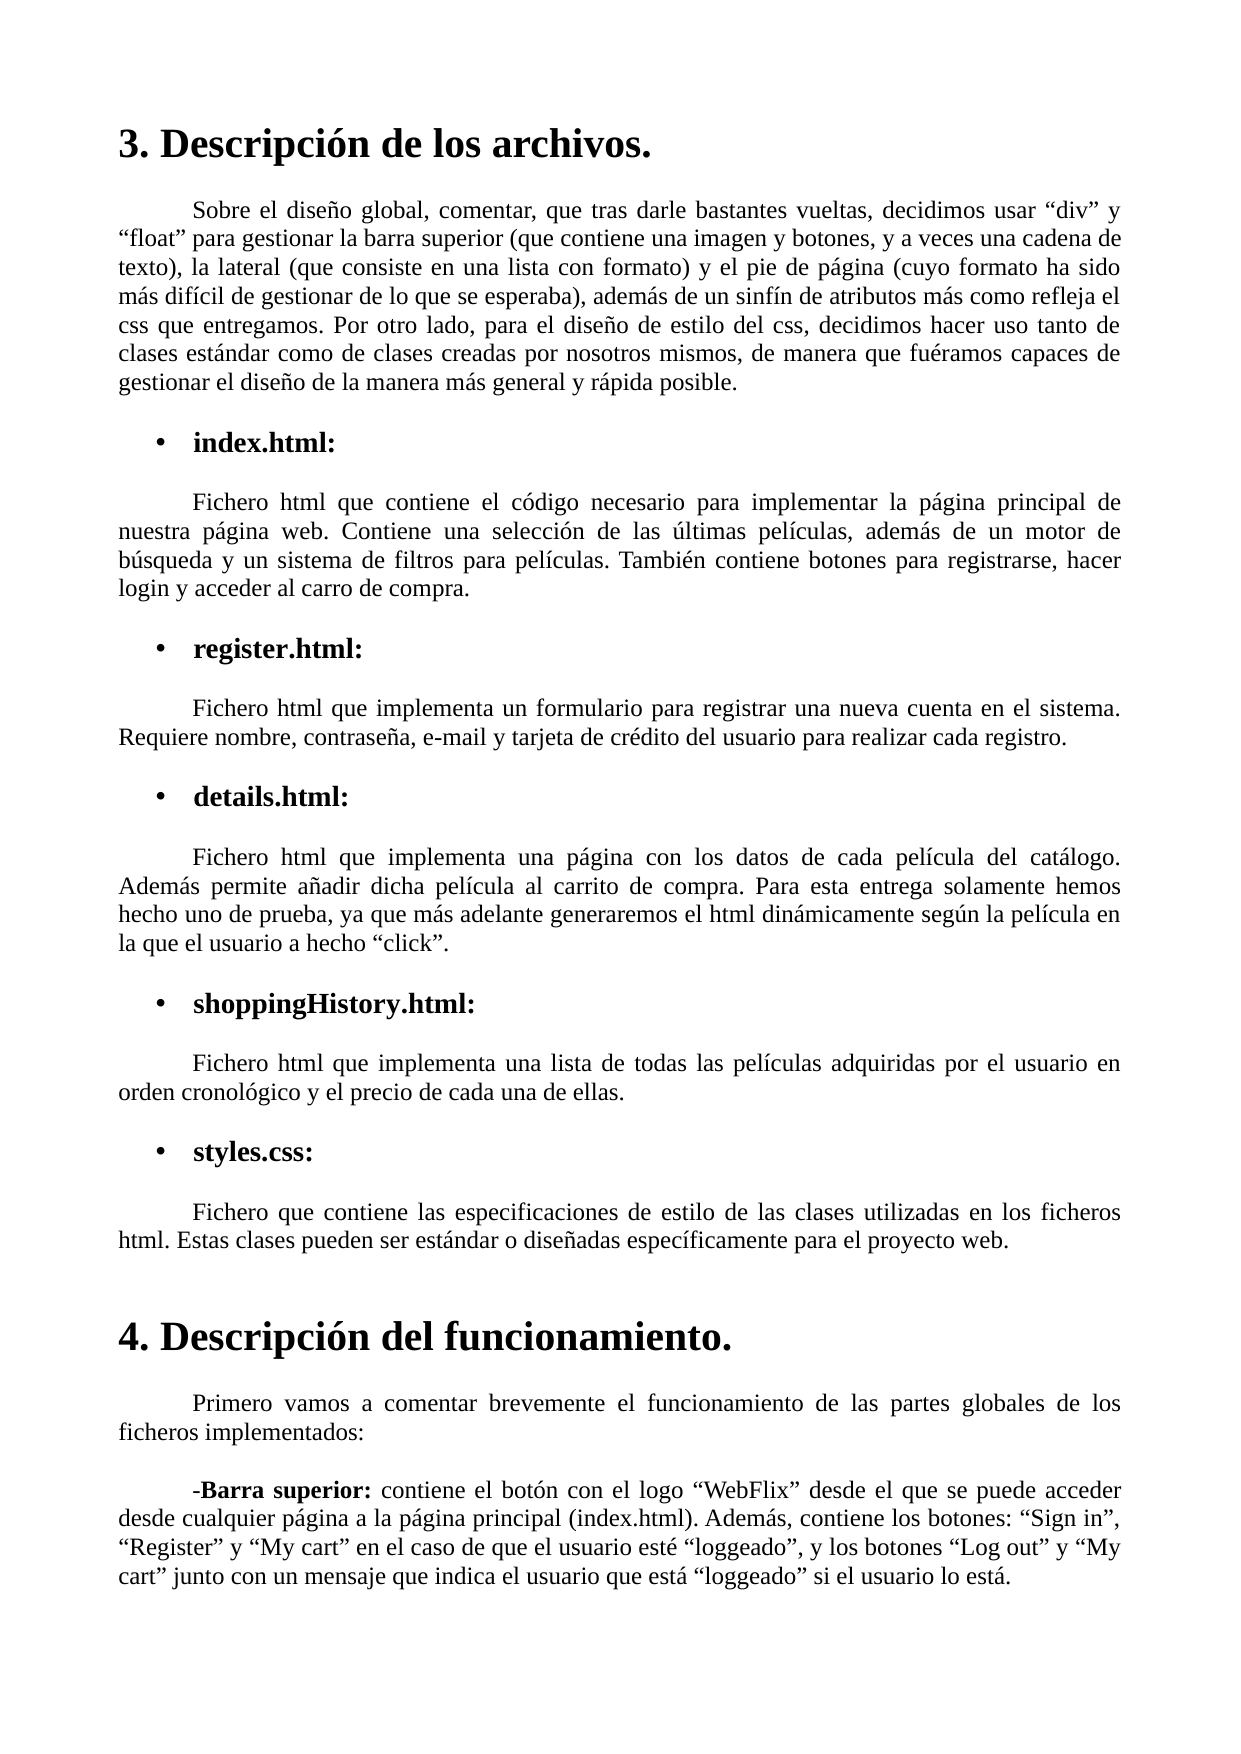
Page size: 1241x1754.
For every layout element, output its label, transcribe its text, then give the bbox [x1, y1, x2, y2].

text -Barra superior: contiene el botón con el logo “WebFlix” desde el que se puede acceder desde cualquier página a la página principal (index.html). Además, contiene los botones: “Sign in”, “Register” y “My cart” en el caso de que el usuario esté “loggeado”, y los botones “Log out” y “My cart” junto con un mensaje que indica el usuario que está “loggeado” si el usuario lo está. [118, 1475, 1122, 1590]
text Fichero html que implementa una página con los datos de cada película del catálogo. Además permite añadir dicha película al carrito de compra. Para esta entrega solamente hemos hecho uno de prueba, ya que más adelante generaremos el html dinámicamente según la película en la que el usuario a hecho “click”. [118, 842, 1122, 957]
list styles.css: [156, 1134, 1122, 1168]
text 4. Descripción del funcionamiento. [118, 1312, 1122, 1360]
text Fichero que contiene las especificaciones de estilo de las clases utilizadas en los ficheros html. Estas clases pueden ser estándar o diseñadas específicamente para el proyecto web. [118, 1197, 1122, 1254]
list index.html: [156, 425, 1122, 458]
text 3. Descripción de los archivos. [118, 118, 1122, 166]
list details.html: [156, 779, 1122, 813]
text Fichero html que implementa una lista de todas las películas adquiridas por el usuario en orden cronológico y el precio de cada una de ellas. [118, 1048, 1122, 1106]
text Fichero html que contiene el código necesario para implementar la página principal de nuestra página web. Contiene una selección de las últimas películas, además de un motor de búsqueda y un sistema de filtros para películas. También contiene botones para registrarse, hacer login y acceder al carro de compra. [118, 487, 1122, 602]
list register.html: [156, 631, 1122, 664]
text Sobre el diseño global, comentar, que tras darle bastantes vueltas, decidimos usar “div” y “float” para gestionar la barra superior (que contiene una imagen y botones, y a veces una cadena de texto), la lateral (que consiste en una lista con formato) y el pie de página (cuyo formato ha sido más difícil de gestionar de lo que se esperaba), además de un sinfín de atributos más como refleja el css que entregamos. Por otro lado, para el diseño de estilo del css, decidimos hacer uso tanto de clases estándar como de clases creadas por nosotros mismos, de manera que fuéramos capaces de gestionar el diseño de la manera más general y rápida posible. [118, 195, 1122, 396]
text Primero vamos a comentar brevemente el funcionamiento de las partes globales de los ficheros implementados: [118, 1388, 1122, 1446]
text Fichero html que implementa un formulario para registrar una nueva cuenta en el sistema. Requiere nombre, contraseña, e-mail y tarjeta de crédito del usuario para realizar cada registro. [118, 693, 1122, 751]
list shoppingHistory.html: [156, 986, 1122, 1019]
